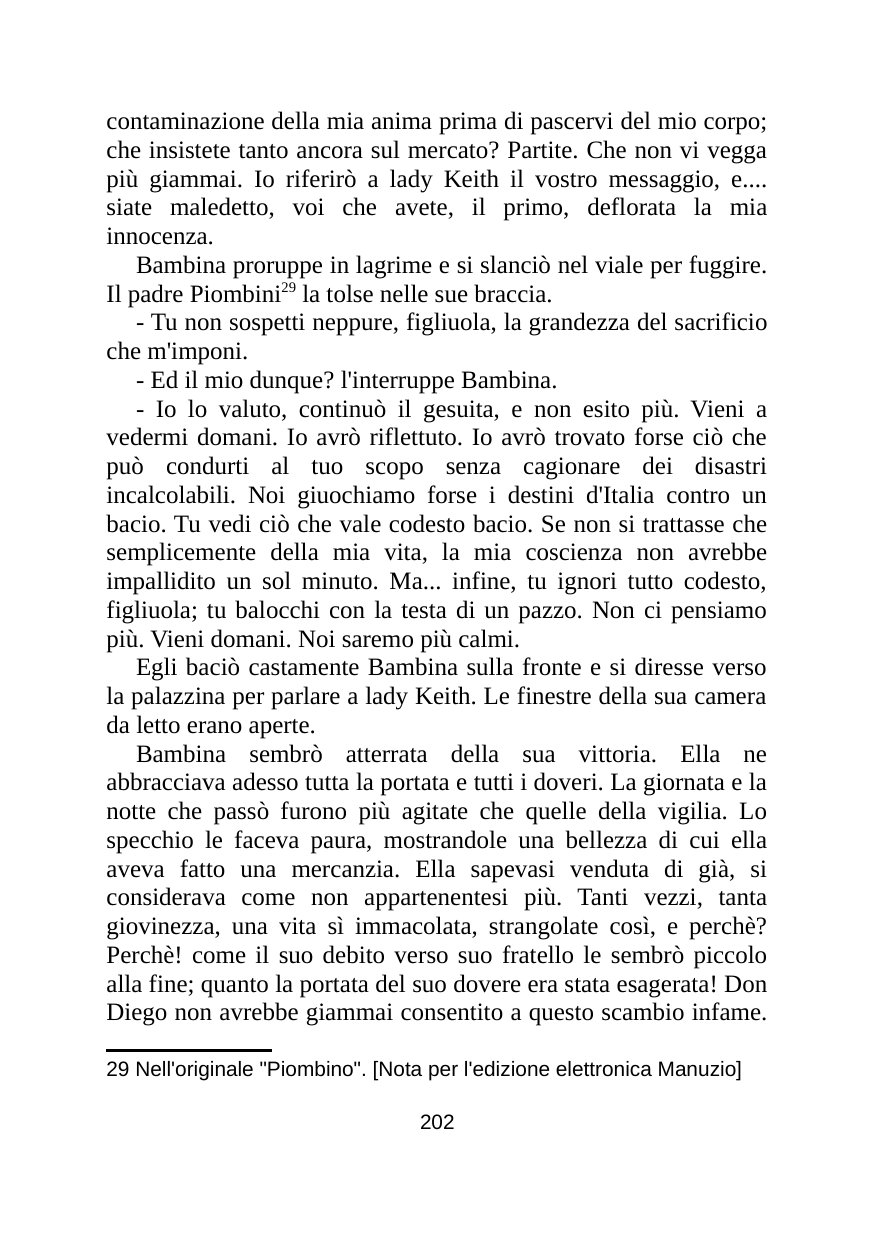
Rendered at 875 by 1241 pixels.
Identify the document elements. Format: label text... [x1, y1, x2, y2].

text Egli baciò castamente Bambina sulla fronte e si diresse verso la palazzina per parlare a lady Keith. Le finestre della sua camera da letto erano aperte. [106, 652, 768, 739]
text Bambina sembrò atterrata della sua vittoria. Ella ne abbracciava adesso tutta la portata e tutti i doveri. La giornata e la notte che passò furono più agitate che quelle della vigilia. Lo specchio le faceva paura, mostrandole una bellezza di cui ella aveva fatto una mercanzia. Ella sapevasi venduta di già, si considerava come non appartenentesi più. Tanti vezzi, tanta giovinezza, una vita sì immacolata, strangolate così, e perchè? Perchè! come il suo debito verso suo fratello le sembrò piccolo alla fine; quanto la portata del suo dovere era stata esagerata! Don Diego non avrebbe giammai consentito a questo scambio infame. [106, 739, 768, 1026]
text Nell'originale "Piombino". [Nota per l'edizione elettronica Manuzio] [106, 1057, 768, 1081]
text - Ed il mio dunque? l'interruppe Bambina. [106, 365, 768, 394]
text - Tu non sospetti neppure, figliuola, la grandezza del sacrificio che m'imponi. [106, 307, 768, 365]
text - Io lo valuto, continuò il gesuita, e non esito più. Vieni a vedermi domani. Io avrò riflettuto. Io avrò trovato forse ciò che può condurti al tuo scopo senza cagionare dei disastri incalcolabili. Noi giuochiamo forse i destini d'Italia contro un bacio. Tu vedi ciò che vale codesto bacio. Se non si trattasse che semplicemente della mia vita, la mia coscienza non avrebbe impallidito un sol minuto. Ma... infine, tu ignori tutto codesto, figliuola; tu balocchi con la testa di un pazzo. Non ci pensiamo più. Vieni domani. Noi saremo più calmi. [106, 394, 768, 652]
text contaminazione della mia anima prima di pascervi del mio corpo; che insistete tanto ancora sul mercato? Partite. Che non vi vegga più giammai. Io riferirò a lady Keith il vostro messaggio, e.... siate maledetto, voi che avete, il primo, deflorata la mia innocenza. [106, 106, 768, 250]
text Bambina proruppe in lagrime e si slanciò nel viale per fuggire. Il padre Piombini la tolse nelle sue braccia. [106, 250, 768, 307]
